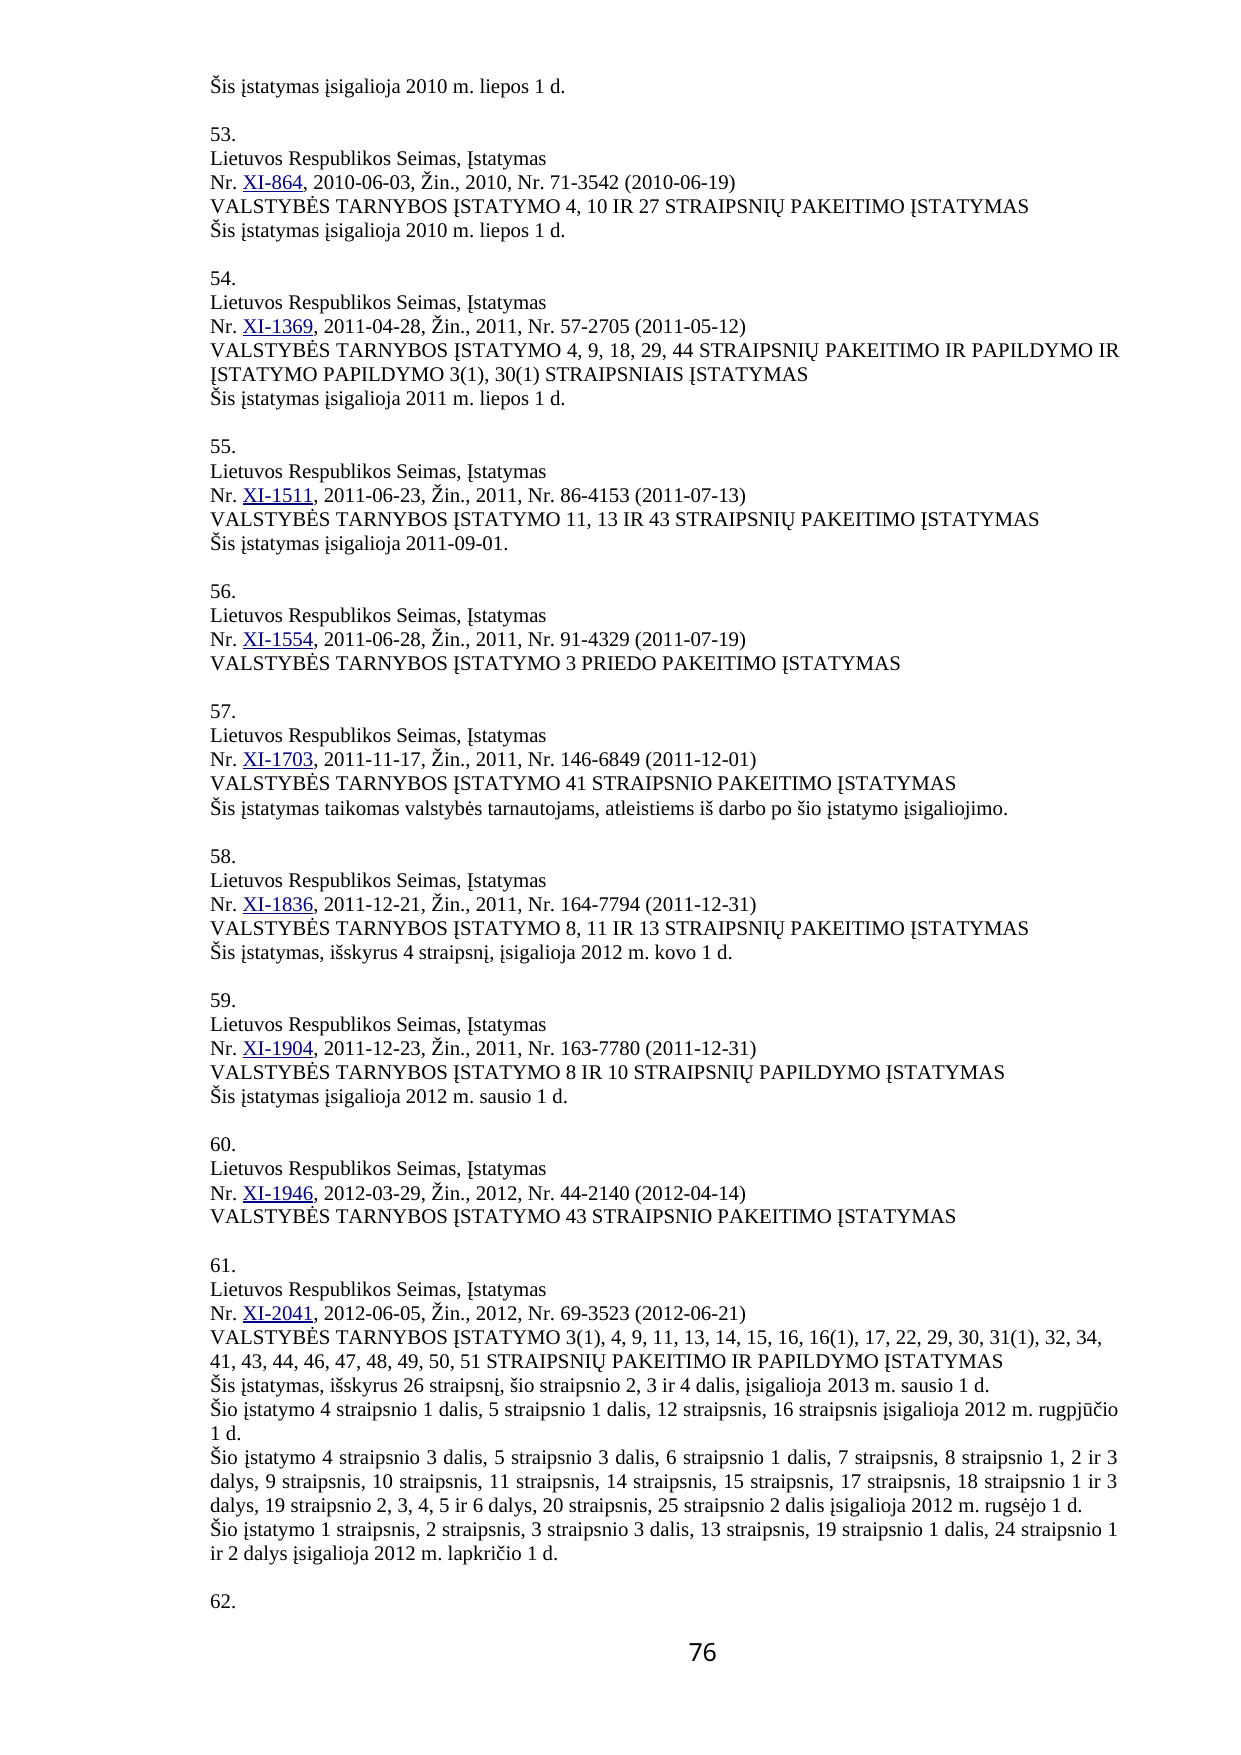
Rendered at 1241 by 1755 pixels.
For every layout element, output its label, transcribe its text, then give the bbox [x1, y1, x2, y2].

text Šis įstatymas taikomas valstybės tarnautojams, atleistiems iš darbo po šio įstatymo įsigaliojimo. [210, 795, 1120, 819]
text 54. [210, 266, 1120, 290]
text Lietuvos Respublikos Seimas, Įstatymas [210, 723, 1120, 747]
text Šis įstatymas įsigalioja 2011-09-01. [210, 531, 1126, 555]
text Šis įstatymas įsigalioja 2010 m. liepos 1 d. [210, 73, 1120, 98]
text VALSTYBĖS TARNYBOS ĮSTATYMO 4, 9, 18, 29, 44 STRAIPSNIŲ PAKEITIMO IR PAPILDYMO IR ĮSTATYMO PAPILDYMO 3(1), 30(1) STRAIPSNIAIS ĮSTATYMAS [210, 338, 1120, 386]
text Šio įstatymo 1 straipsnis, 2 straipsnis, 3 straipsnio 3 dalis, 13 straipsnis, 19 straipsnio 1 dalis, 24 straipsnio 1 ir 2 dalys įsigalioja 2012 m. lapkričio 1 d. [210, 1517, 1120, 1565]
text Šis įstatymas, išskyrus 4 straipsnį, įsigalioja 2012 m. kovo 1 d. [210, 940, 1120, 964]
text VALSTYBĖS TARNYBOS ĮSTATYMO 3(1), 4, 9, 11, 13, 14, 15, 16, 16(1), 17, 22, 29, 30, 31(1), 32, 34, 41, 43, 44, 46, 47, 48, 49, 50, 51 STRAIPSNIŲ PAKEITIMO IR PAPILDYMO ĮSTATYMAS [210, 1325, 1120, 1373]
text VALSTYBĖS TARNYBOS ĮSTATYMO 41 STRAIPSNIO PAKEITIMO ĮSTATYMAS [210, 771, 1120, 795]
text Lietuvos Respublikos Seimas, Įstatymas [210, 868, 1120, 892]
text 62. [210, 1589, 1120, 1613]
text Šis įstatymas įsigalioja 2012 m. sausio 1 d. [210, 1084, 1120, 1108]
text VALSTYBĖS TARNYBOS ĮSTATYMO 8, 11 IR 13 STRAIPSNIŲ PAKEITIMO ĮSTATYMAS [210, 916, 1120, 940]
text Lietuvos Respublikos Seimas, Įstatymas [210, 1277, 1120, 1301]
text Šio įstatymo 4 straipsnio 1 dalis, 5 straipsnio 1 dalis, 12 straipsnis, 16 straipsnis įsigalioja 2012 m. rugpjūčio 1 d. [210, 1397, 1120, 1445]
text Nr. XI-2041, 2012-06-05, Žin., 2012, Nr. 69-3523 (2012-06-21) [210, 1301, 1120, 1325]
text Šio įstatymo 4 straipsnio 3 dalis, 5 straipsnio 3 dalis, 6 straipsnio 1 dalis, 7 straipsnis, 8 straipsnio 1, 2 ir 3 dalys, 9 straipsnis, 10 straipsnis, 11 straipsnis, 14 straipsnis, 15 straipsnis, 17 straipsnis, 18 straipsnio 1 ir 3 dalys, 19 straipsnio 2, 3, 4, 5 ir 6 dalys, 20 straipsnis, 25 straipsnio 2 dalis įsigalioja 2012 m. rugsėjo 1 d. [210, 1445, 1120, 1517]
text VALSTYBĖS TARNYBOS ĮSTATYMO 11, 13 IR 43 STRAIPSNIŲ PAKEITIMO ĮSTATYMAS [210, 507, 1120, 531]
text VALSTYBĖS TARNYBOS ĮSTATYMO 3 PRIEDO PAKEITIMO ĮSTATYMAS [210, 651, 1120, 675]
text 59. [210, 988, 1120, 1012]
text Lietuvos Respublikos Seimas, Įstatymas [210, 146, 1120, 170]
text VALSTYBĖS TARNYBOS ĮSTATYMO 4, 10 IR 27 STRAIPSNIŲ PAKEITIMO ĮSTATYMAS [210, 194, 1120, 218]
text 61. [210, 1253, 1120, 1277]
text Lietuvos Respublikos Seimas, Įstatymas [210, 603, 1120, 627]
text VALSTYBĖS TARNYBOS ĮSTATYMO 43 STRAIPSNIO PAKEITIMO ĮSTATYMAS [210, 1204, 1120, 1228]
text Lietuvos Respublikos Seimas, Įstatymas [210, 1012, 1120, 1036]
text Lietuvos Respublikos Seimas, Įstatymas [210, 290, 1120, 314]
text 56. [210, 579, 1120, 603]
text Šis įstatymas įsigalioja 2011 m. liepos 1 d. [210, 386, 1126, 410]
text Nr. XI-1946, 2012-03-29, Žin., 2012, Nr. 44-2140 (2012-04-14) [210, 1180, 1120, 1204]
text 58. [210, 843, 1120, 868]
text Nr. XI-1554, 2011-06-28, Žin., 2011, Nr. 91-4329 (2011-07-19) [210, 627, 1120, 651]
text Lietuvos Respublikos Seimas, Įstatymas [210, 458, 1120, 483]
text Nr. XI-1369, 2011-04-28, Žin., 2011, Nr. 57-2705 (2011-05-12) [210, 314, 1120, 338]
text 55. [210, 434, 1120, 458]
text Nr. XI-1511, 2011-06-23, Žin., 2011, Nr. 86-4153 (2011-07-13) [210, 483, 1120, 507]
text Nr. XI-1836, 2011-12-21, Žin., 2011, Nr. 164-7794 (2011-12-31) [210, 892, 1120, 916]
text 57. [210, 699, 1120, 723]
text Šis įstatymas įsigalioja 2010 m. liepos 1 d. [210, 218, 1126, 242]
text Šis įstatymas, išskyrus 26 straipsnį, šio straipsnio 2, 3 ir 4 dalis, įsigalioja 2013 m. sausio 1 d. [210, 1373, 1120, 1397]
text 60. [210, 1132, 1120, 1156]
text Nr. XI-1703, 2011-11-17, Žin., 2011, Nr. 146-6849 (2011-12-01) [210, 747, 1120, 771]
text 53. [210, 122, 1120, 146]
text VALSTYBĖS TARNYBOS ĮSTATYMO 8 IR 10 STRAIPSNIŲ PAPILDYMO ĮSTATYMAS [210, 1060, 1120, 1084]
text Nr. XI-1904, 2011-12-23, Žin., 2011, Nr. 163-7780 (2011-12-31) [210, 1036, 1120, 1060]
text Lietuvos Respublikos Seimas, Įstatymas [210, 1156, 1120, 1180]
text Nr. XI-864, 2010-06-03, Žin., 2010, Nr. 71-3542 (2010-06-19) [210, 170, 1120, 194]
